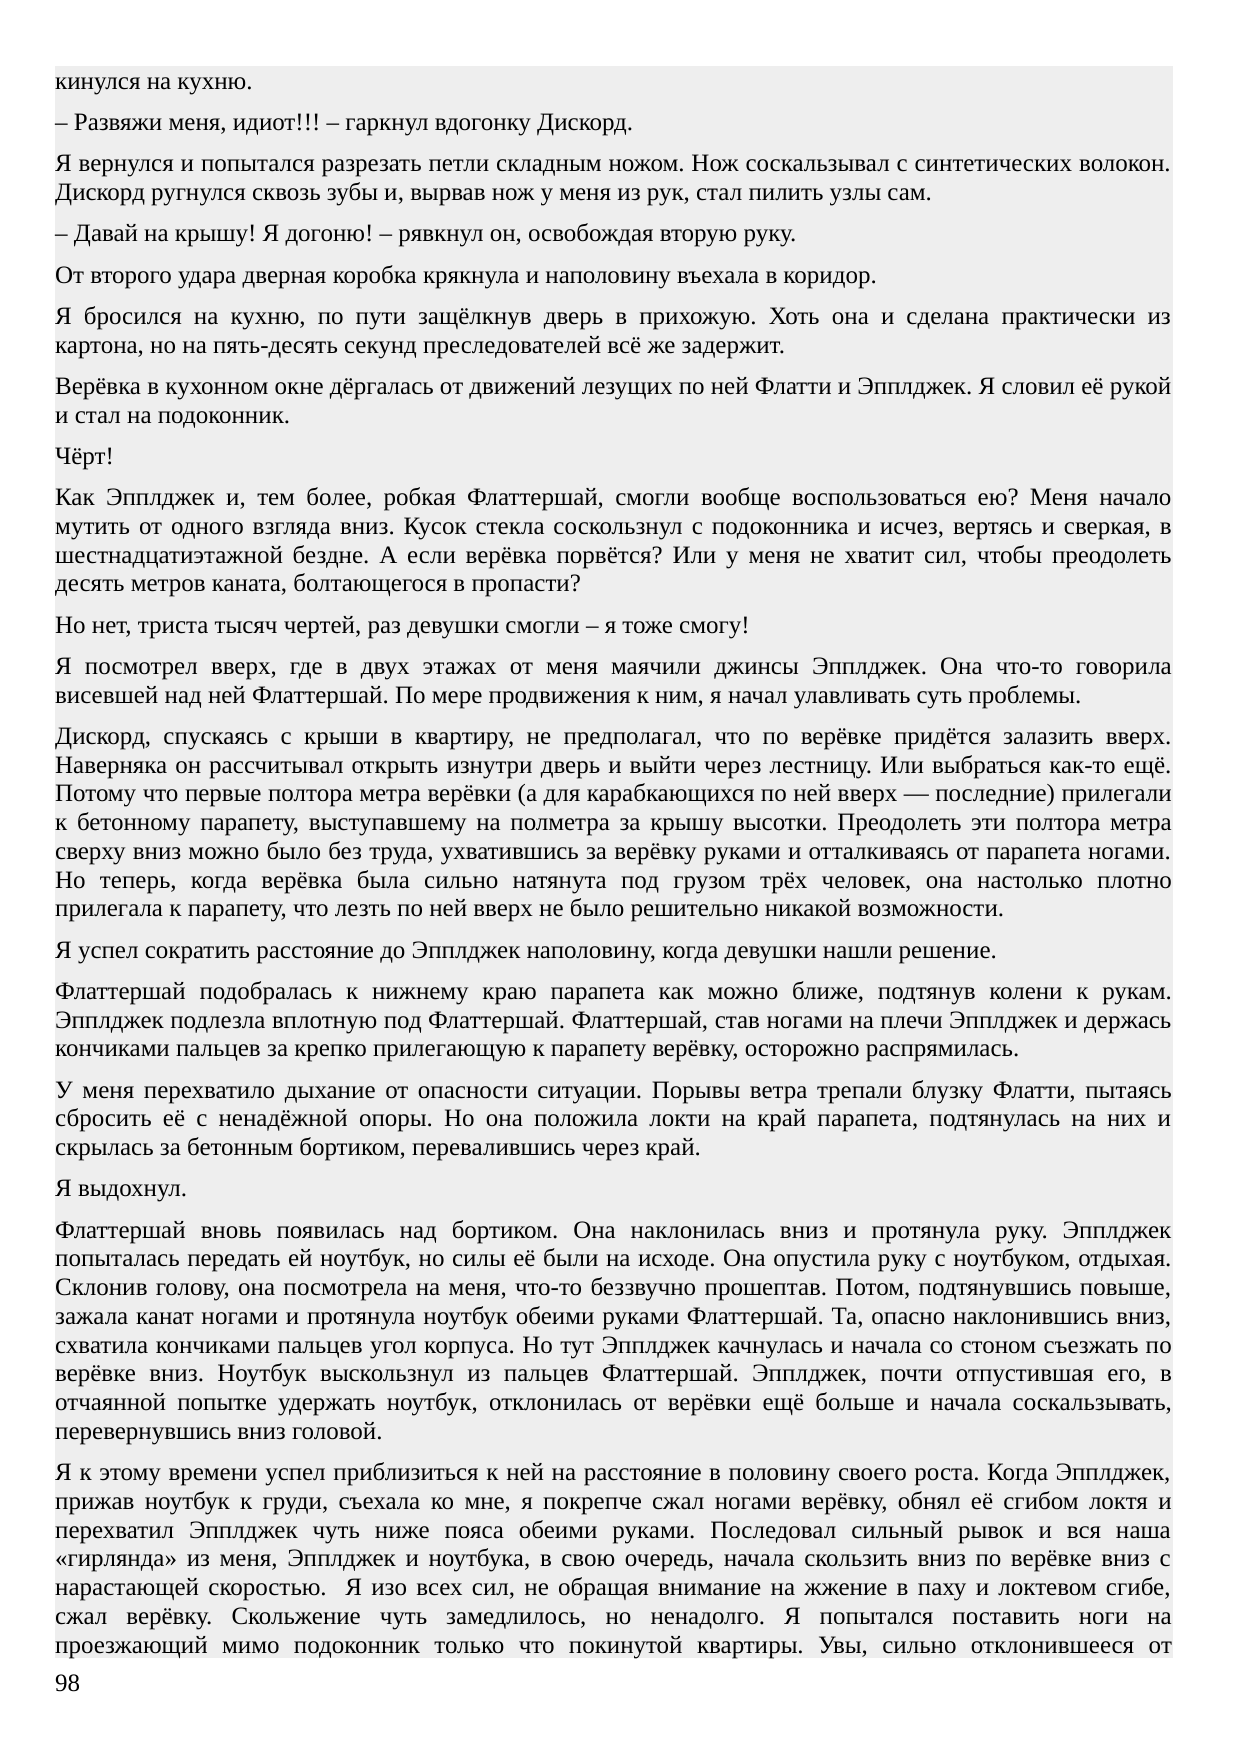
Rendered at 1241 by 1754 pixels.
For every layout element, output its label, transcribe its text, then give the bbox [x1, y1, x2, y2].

text Я вернулся и попытался разрезать петли складным ножом. Нож соскальзывал с синтетических волокон. Дискорд ругнулся сквозь зубы и, вырвав нож у меня из рук, стал пилить узлы сам. [55, 148, 1173, 206]
text Флаттершай подобралась к нижнему краю парапета как можно ближе, подтянув колени к рукам. Эпплджек подлезла вплотную под Флаттершай. Флаттершай, став ногами на плечи Эпплджек и держась кончиками пальцев за крепко прилегающую к парапету верёвку, осторожно распрямилась. [55, 976, 1173, 1062]
text – Давай на крышу! Я догоню! – рявкнул он, освобождая вторую руку. [55, 218, 1173, 247]
text Как Эпплджек и, тем более, робкая Флаттершай, смогли вообще воспользоваться ею? Меня начало мутить от одного взгляда вниз. Кусок стекла соскользнул с подоконника и исчез, вертясь и сверкая, в шестнадцатиэтажной бездне. А если верёвка порвётся? Или у меня не хватит сил, чтобы преодолеть десять метров каната, болтающегося в пропасти? [55, 482, 1173, 597]
text кинулся на кухню. [55, 66, 1173, 95]
text Чёрт! [55, 441, 1173, 470]
text Но нет, триста тысяч чертей, раз девушки смогли – я тоже смогу! [55, 610, 1173, 638]
text Я бросился на кухню, по пути защёлкнув дверь в прихожую. Хоть она и сделана практически из картона, но на пять-десять секунд преследователей всё же задержит. [55, 301, 1173, 358]
text От второго удара дверная коробка крякнула и наполовину въехала в коридор. [55, 260, 1173, 288]
text У меня перехватило дыхание от опасности ситуации. Порывы ветра трепали блузку Флатти, пытаясь сбросить её с ненадёжной опоры. Но она положила локти на край парапета, подтянулась на них и скрылась за бетонным бортиком, перевалившись через край. [55, 1075, 1173, 1161]
text Я успел сократить расстояние до Эпплджек наполовину, когда девушки нашли решение. [55, 935, 1173, 963]
text Верёвка в кухонном окне дёргалась от движений лезущих по ней Флатти и Эпплджек. Я словил её рукой и стал на подоконник. [55, 371, 1173, 428]
text Я выдохнул. [55, 1173, 1173, 1202]
text Флаттершай вновь появилась над бортиком. Она наклонилась вниз и протянула руку. Эпплджек попыталась передать ей ноутбук, но силы её были на исходе. Она опустила руку с ноутбуком, отдыхая. Склонив голову, она посмотрела на меня, что-то беззвучно прошептав. Потом, подтянувшись повыше, зажала канат ногами и протянула ноутбук обеими руками Флаттершай. Та, опасно наклонившись вниз, схватила кончиками пальцев угол корпуса. Но тут Эпплджек качнулась и начала со стоном съезжать по верёвке вниз. Ноутбук выскользнул из пальцев Флаттершай. Эпплджек, почти отпустившая его, в отчаянной попытке удержать ноутбук, отклонилась от верёвки ещё больше и начала соскальзывать, перевернувшись вниз головой. [55, 1215, 1173, 1445]
text Дискорд, спускаясь с крыши в квартиру, не предполагал, что по верёвке придётся залазить вверх. Наверняка он рассчитывал открыть изнутри дверь и выйти через лестницу. Или выбраться как-то ещё. Потому что первые полтора метра верёвки (а для карабкающихся по ней вверх — последние) прилегали к бетонному парапету, выступавшему на полметра за крышу высотки. Преодолеть эти полтора метра сверху вниз можно было без труда, ухватившись за верёвку руками и отталкиваясь от парапета ногами. Но теперь, когда верёвка была сильно натянута под грузом трёх человек, она настолько плотно прилегала к парапету, что лезть по ней вверх не было решительно никакой возможности. [55, 721, 1173, 922]
text – Развяжи меня, идиот!!! – гаркнул вдогонку Дискорд. [55, 107, 1173, 136]
text Я к этому времени успел приблизиться к ней на расстояние в половину своего роста. Когда Эпплджек, прижав ноутбук к груди, съехала ко мне, я покрепче сжал ногами верёвку, обнял её сгибом локтя и перехватил Эпплджек чуть ниже пояса обеими руками. Последовал сильный рывок и вся наша «гирлянда» из меня, Эпплджек и ноутбука, в свою очередь, начала скользить вниз по верёвке вниз с нарастающей скоростью. Я изо всех сил, не обращая внимание на жжение в паху и локтевом сгибе, сжал верёвку. Скольжение чуть замедлилось, но ненадолго. Я попытался поставить ноги на проезжающий мимо подоконник только что покинутой квартиры. Увы, сильно отклонившееся от [55, 1457, 1173, 1658]
text Я посмотрел вверх, где в двух этажах от меня маячили джинсы Эпплджек. Она что-то говорила висевшей над ней Флаттершай. По мере продвижения к ним, я начал улавливать суть проблемы. [55, 651, 1173, 708]
